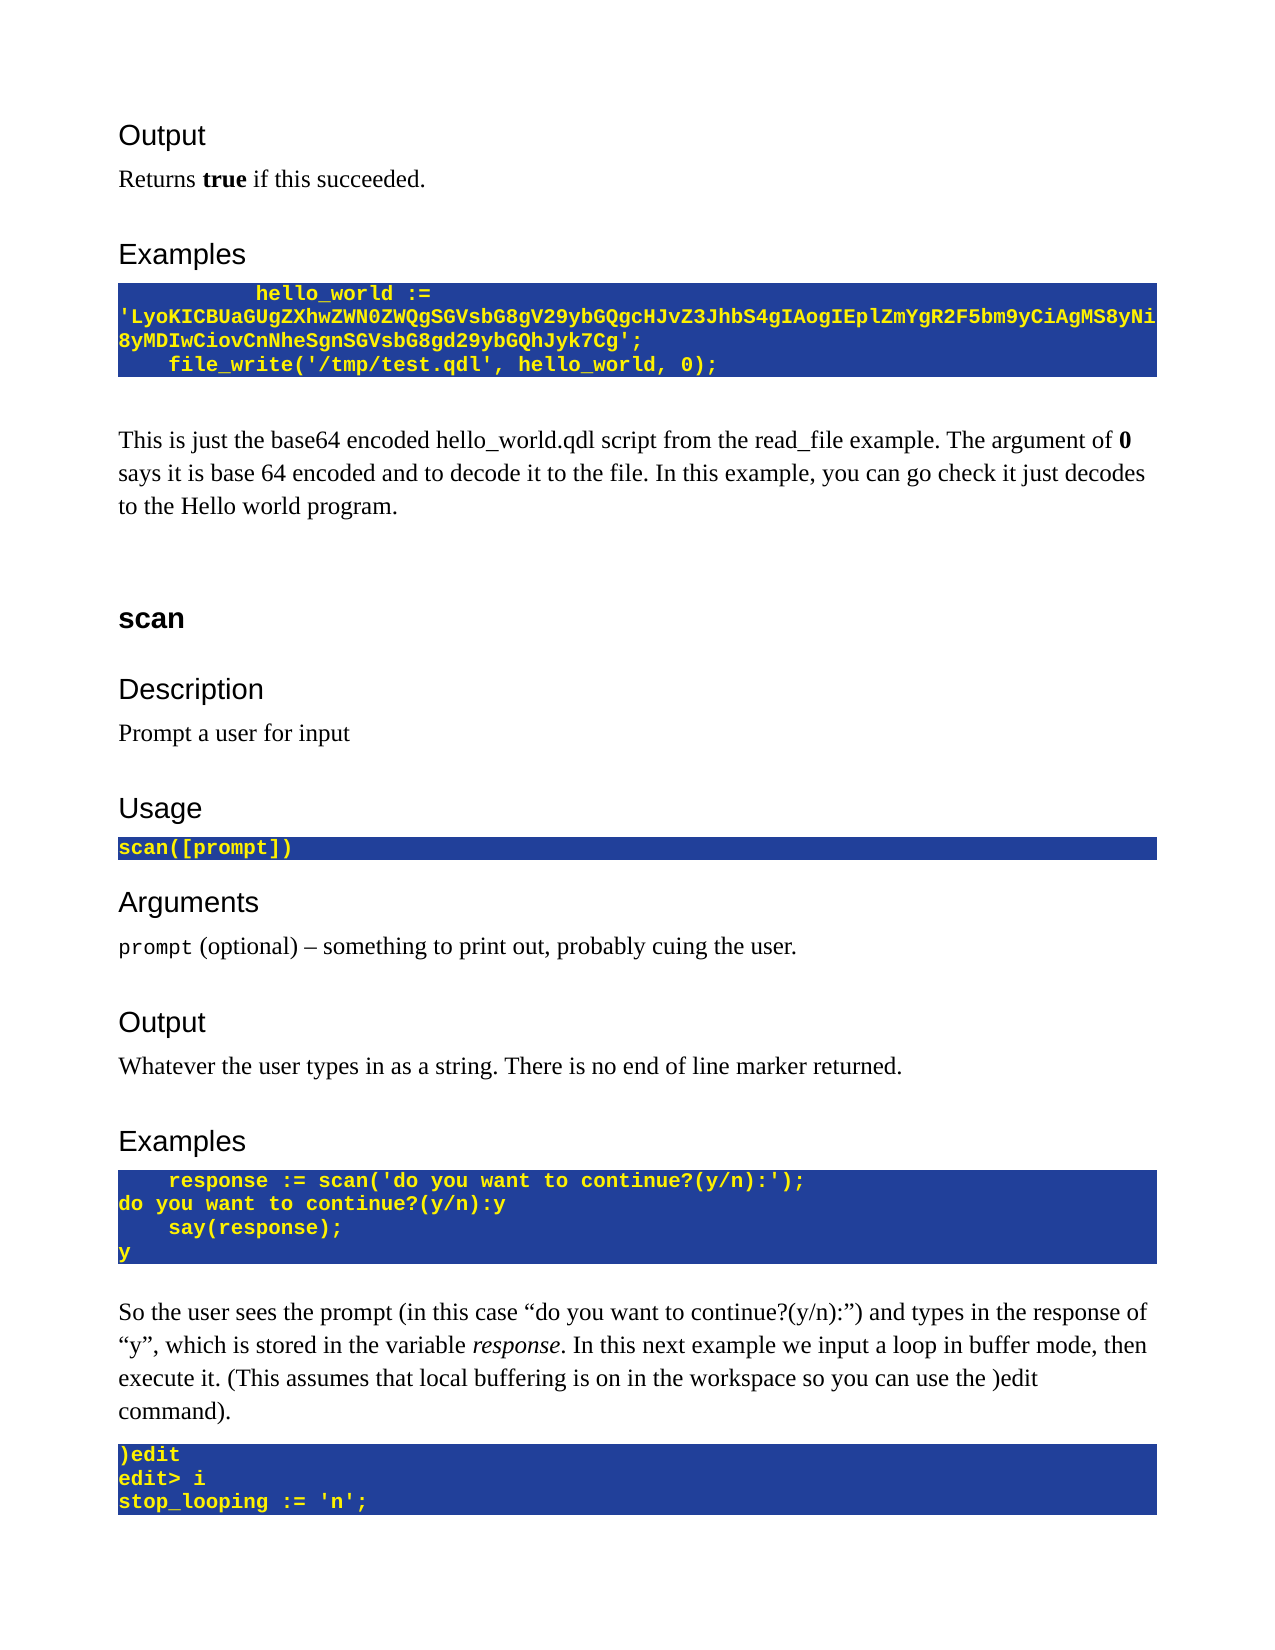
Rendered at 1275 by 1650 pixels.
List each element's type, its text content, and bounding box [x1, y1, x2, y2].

subtitle Examples [118, 237, 1157, 270]
text y [118, 1241, 1157, 1264]
text response := scan('do you want to continue?(y/n):'); [118, 1170, 1157, 1193]
text So the user sees the prompt (in this case “do you want to continue?(y/n):”) and types in the response of “y”, which is stored in the variable response. In this next example we input a loop in buffer mode, then execute it. (This assumes that local buffering is on in the workspace so you can use the )edit command). [118, 1264, 1157, 1425]
text Whatever the user types in as a string. There is no end of line marker returned. [118, 1051, 1157, 1080]
subtitle Usage [118, 791, 1157, 824]
subtitle Description [118, 672, 1157, 706]
text edit> i [118, 1468, 1157, 1491]
subtitle Output [118, 118, 1157, 152]
text file_write('/tmp/test.qdl', hello_world, 0); [118, 354, 1157, 377]
subtitle Examples [118, 1124, 1157, 1157]
text say(response); [118, 1217, 1157, 1241]
text scan([prompt]) [118, 837, 1157, 860]
text Returns true if this succeeded. [118, 164, 1157, 193]
text Prompt a user for input [118, 718, 1157, 747]
subtitle Output [118, 1005, 1157, 1038]
subtitle scan [118, 601, 1157, 634]
text hello_world := 'LyoKICBUaGUgZXhwZWN0ZWQgSGVsbG8gV29ybGQgcHJvZ3JhbS4gIAogIEplZmYgR2F5bm9yCiAgMS8yNi8yMDIwCiovCnNheSgnSGVsbG8gd29ybGQhJyk7Cg'; [118, 283, 1157, 354]
text stop_looping := 'n'; [118, 1491, 1157, 1515]
text )edit [118, 1444, 1157, 1468]
text prompt (optional) – something to print out, probably cuing the user. [118, 931, 1157, 961]
text do you want to continue?(y/n):y [118, 1193, 1157, 1217]
text This is just the base64 encoded hello_world.qdl script from the read_file example. The argument of 0 says it is base 64 encoded and to decode it to the file. In this example, you can go check it just decodes to the Hello world program. [118, 425, 1157, 520]
subtitle Arguments [118, 885, 1157, 919]
